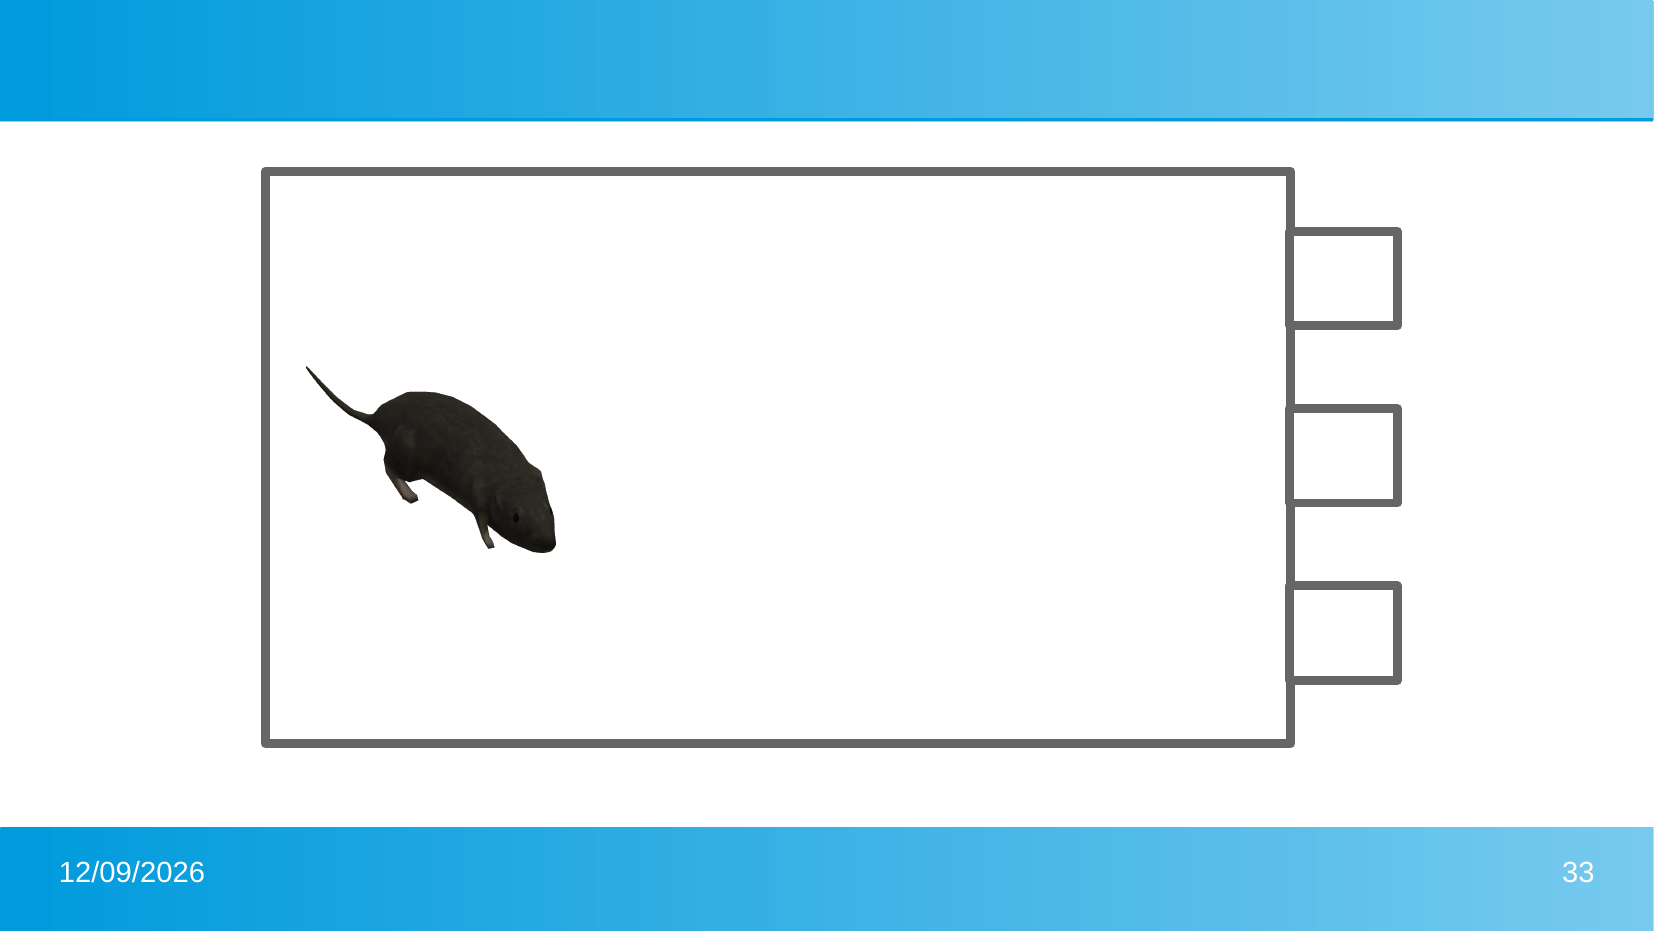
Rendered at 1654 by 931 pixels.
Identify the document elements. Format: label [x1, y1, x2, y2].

text_box [265, 171, 1398, 744]
picture [306, 366, 556, 553]
